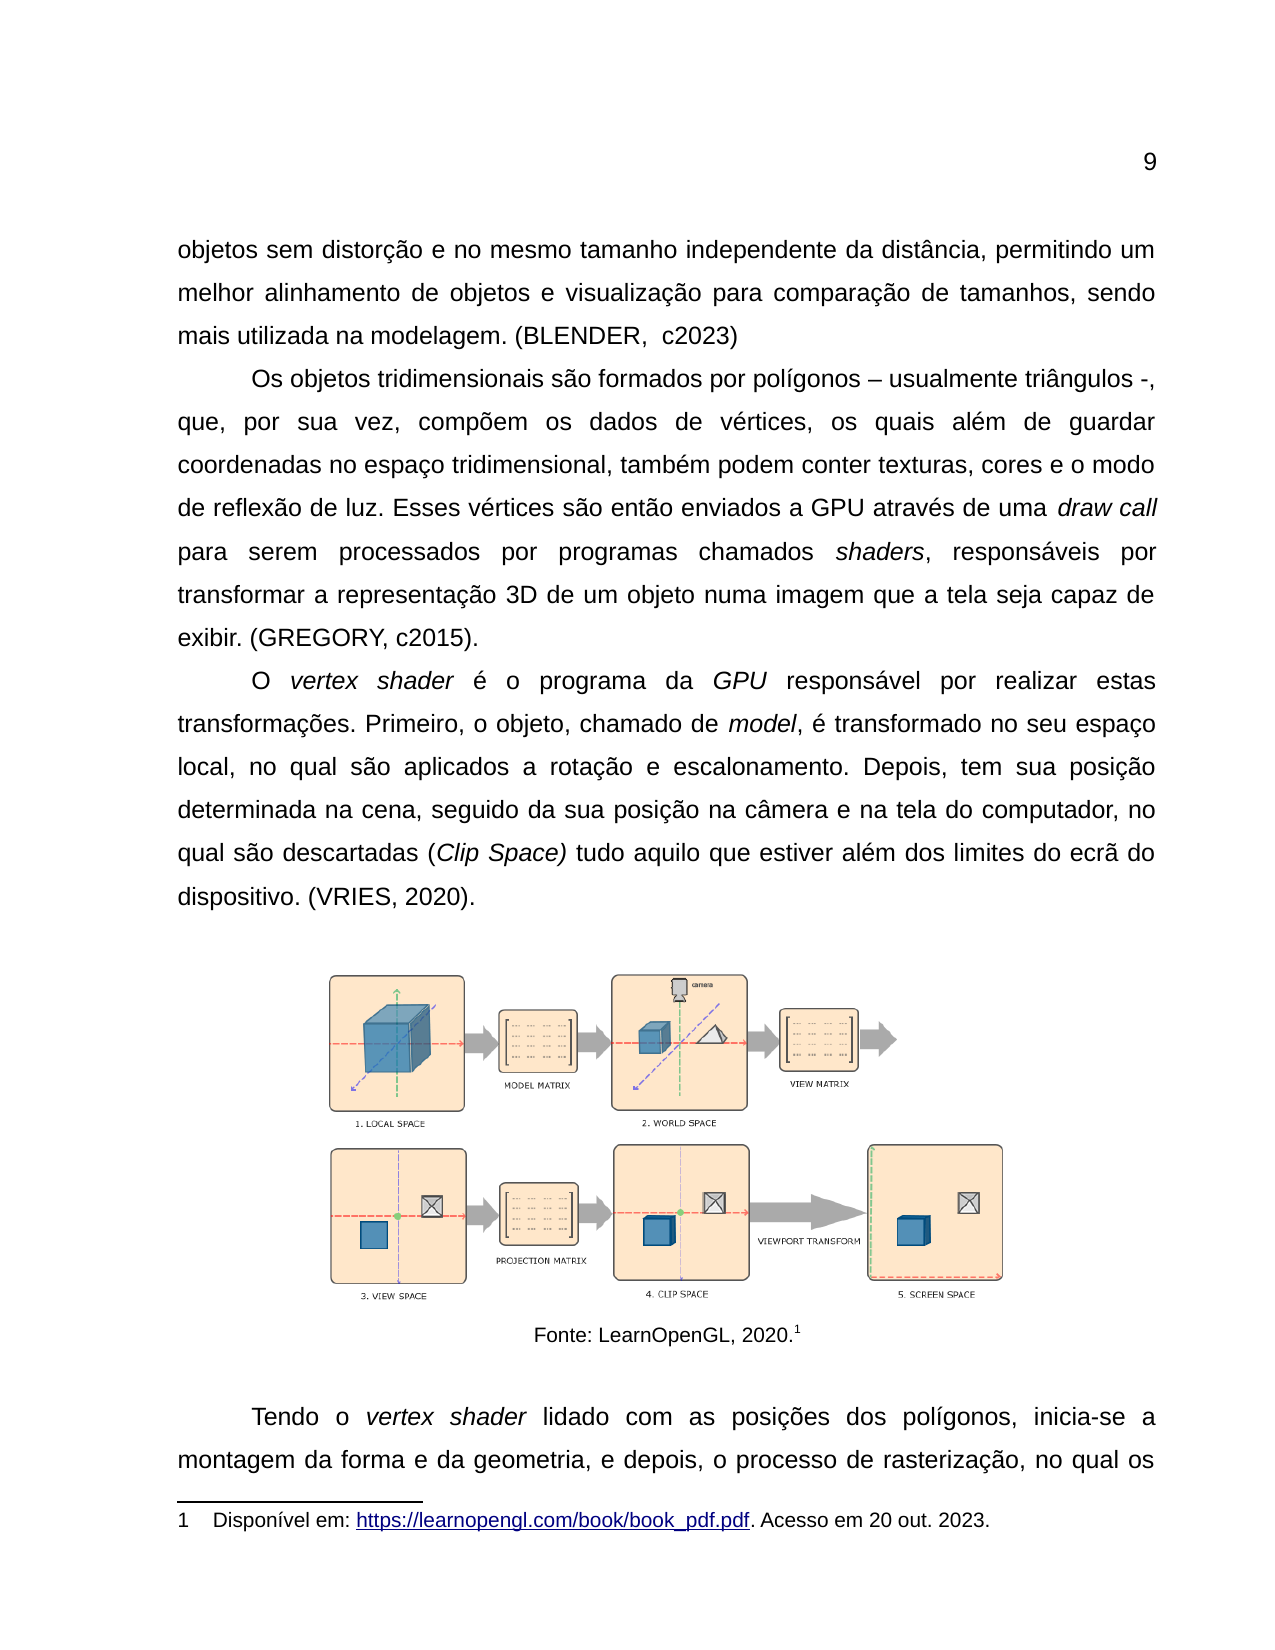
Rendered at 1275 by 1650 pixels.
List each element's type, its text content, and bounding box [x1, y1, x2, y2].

text Os objetos tridimensionais são formados por polígonos – usualmente triângulos -, que, por sua vez, compõem os dados de vértices, os quais além de guardar coordenadas no espaço tridimensional, também podem conter texturas, cores e o modo de reflexão de luz. Esses vértices são então enviados a GPU através de uma draw call para serem processados por programas chamados shaders, responsáveis por transformar a representação 3D de um objeto numa imagem que a tela seja capaz de exibir. (GREGORY, c2015). [177, 364, 1157, 652]
text Fonte: LearnOpenGL, 2020. [177, 1322, 1157, 1346]
text objetos sem distorção e no mesmo tamanho independente da distância, permitindo um melhor alinhamento de objetos e visualização para comparação de tamanhos, sendo mais utilizada na modelagem. (BLENDER, c2023) [177, 235, 1157, 350]
text Disponível em: https://learnopengl.com/book/book_pdf.pdf. Acesso em 20 out. 2023. [177, 1508, 1157, 1532]
picture [317, 967, 1017, 1312]
text O vertex shader é o programa da GPU responsável por realizar estas transformações. Primeiro, o objeto, chamado de model, é transformado no seu espaço local, no qual são aplicados a rotação e escalonamento. Depois, tem sua posição determinada na cena, seguido da sua posição na câmera e na tela do computador, no qual são descartadas (Clip Space) tudo aquilo que estiver além dos limites do ecrã do dispositivo. (VRIES, 2020). [177, 666, 1157, 910]
text Tendo o vertex shader lidado com as posições dos polígonos, inicia-se a montagem da forma e da geometria, e depois, o processo de rasterização, no qual os [177, 1401, 1157, 1473]
